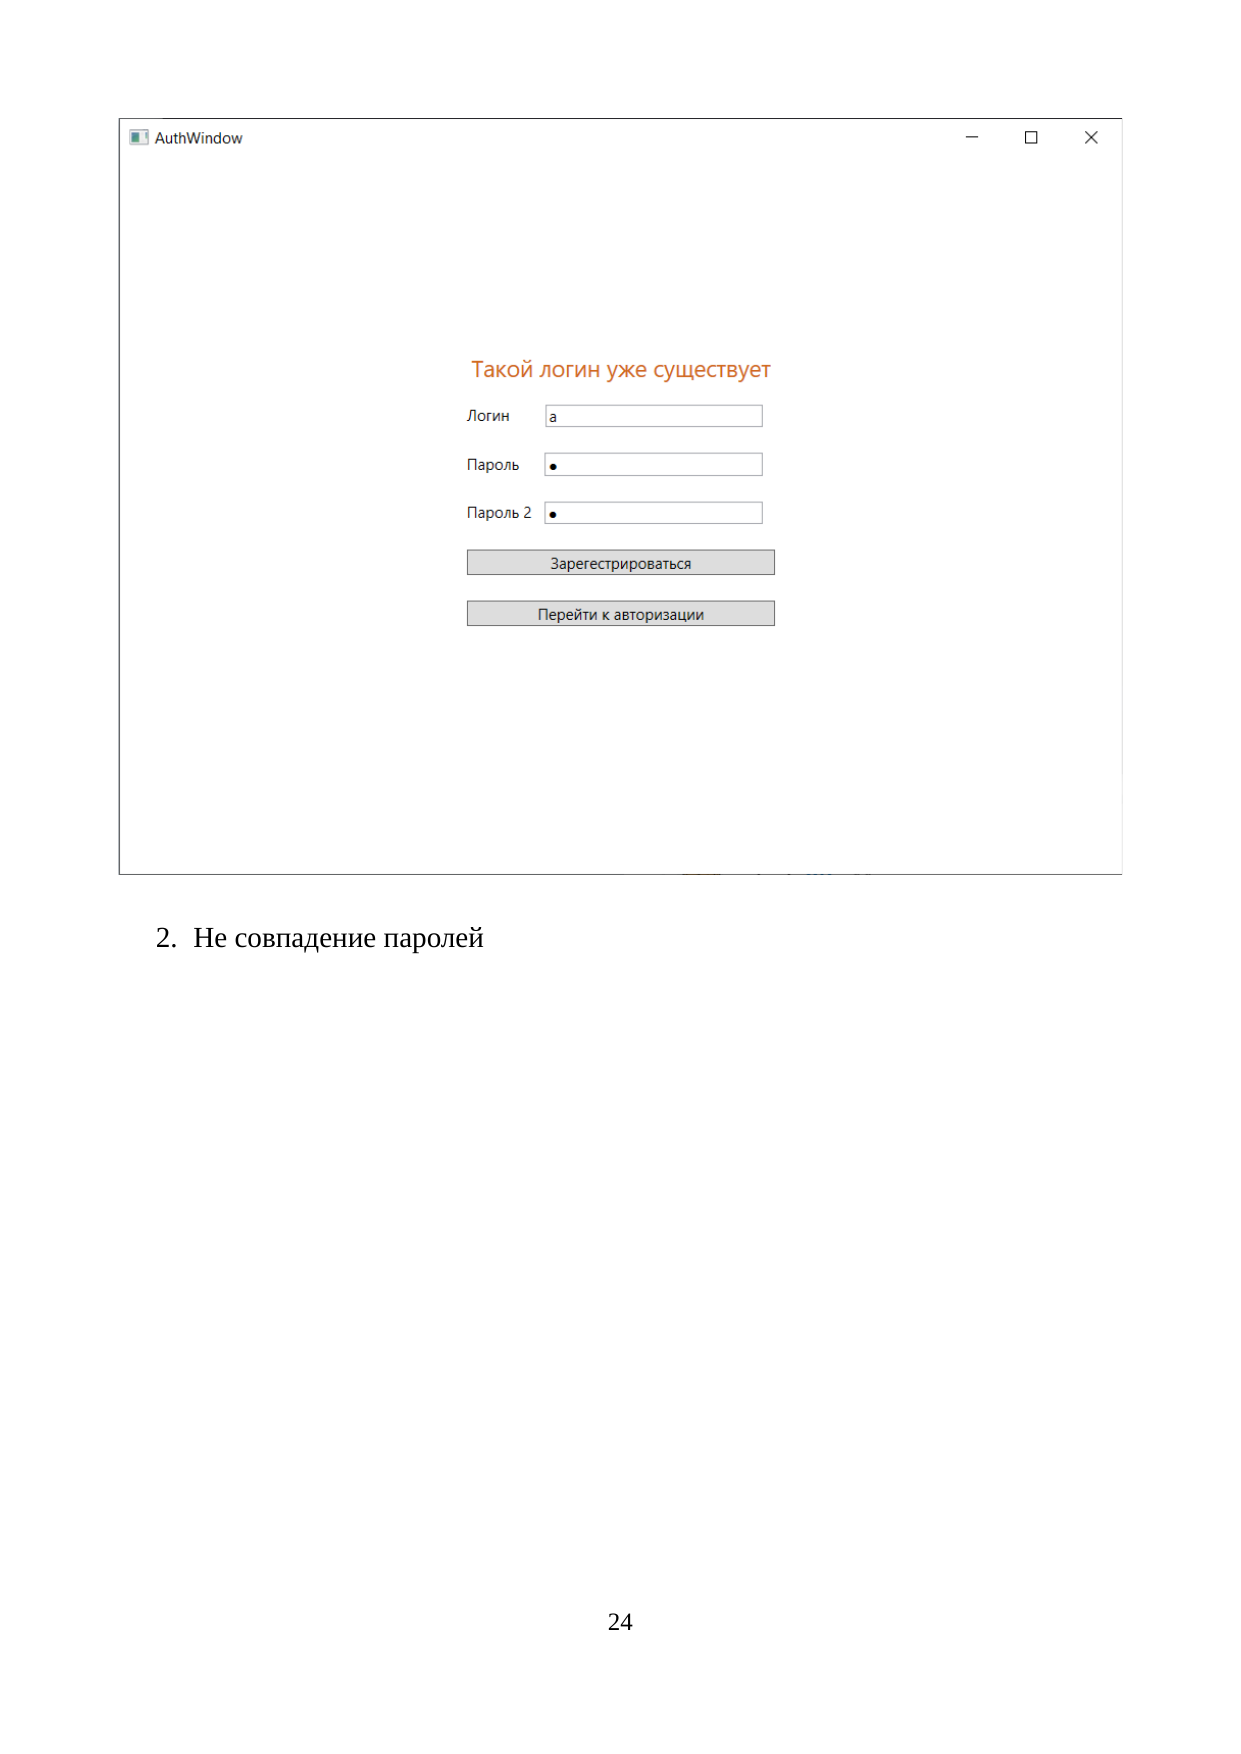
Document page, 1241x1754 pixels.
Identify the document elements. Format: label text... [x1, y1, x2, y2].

list Не совпадение паролей [156, 921, 1122, 954]
picture [118, 118, 1123, 875]
